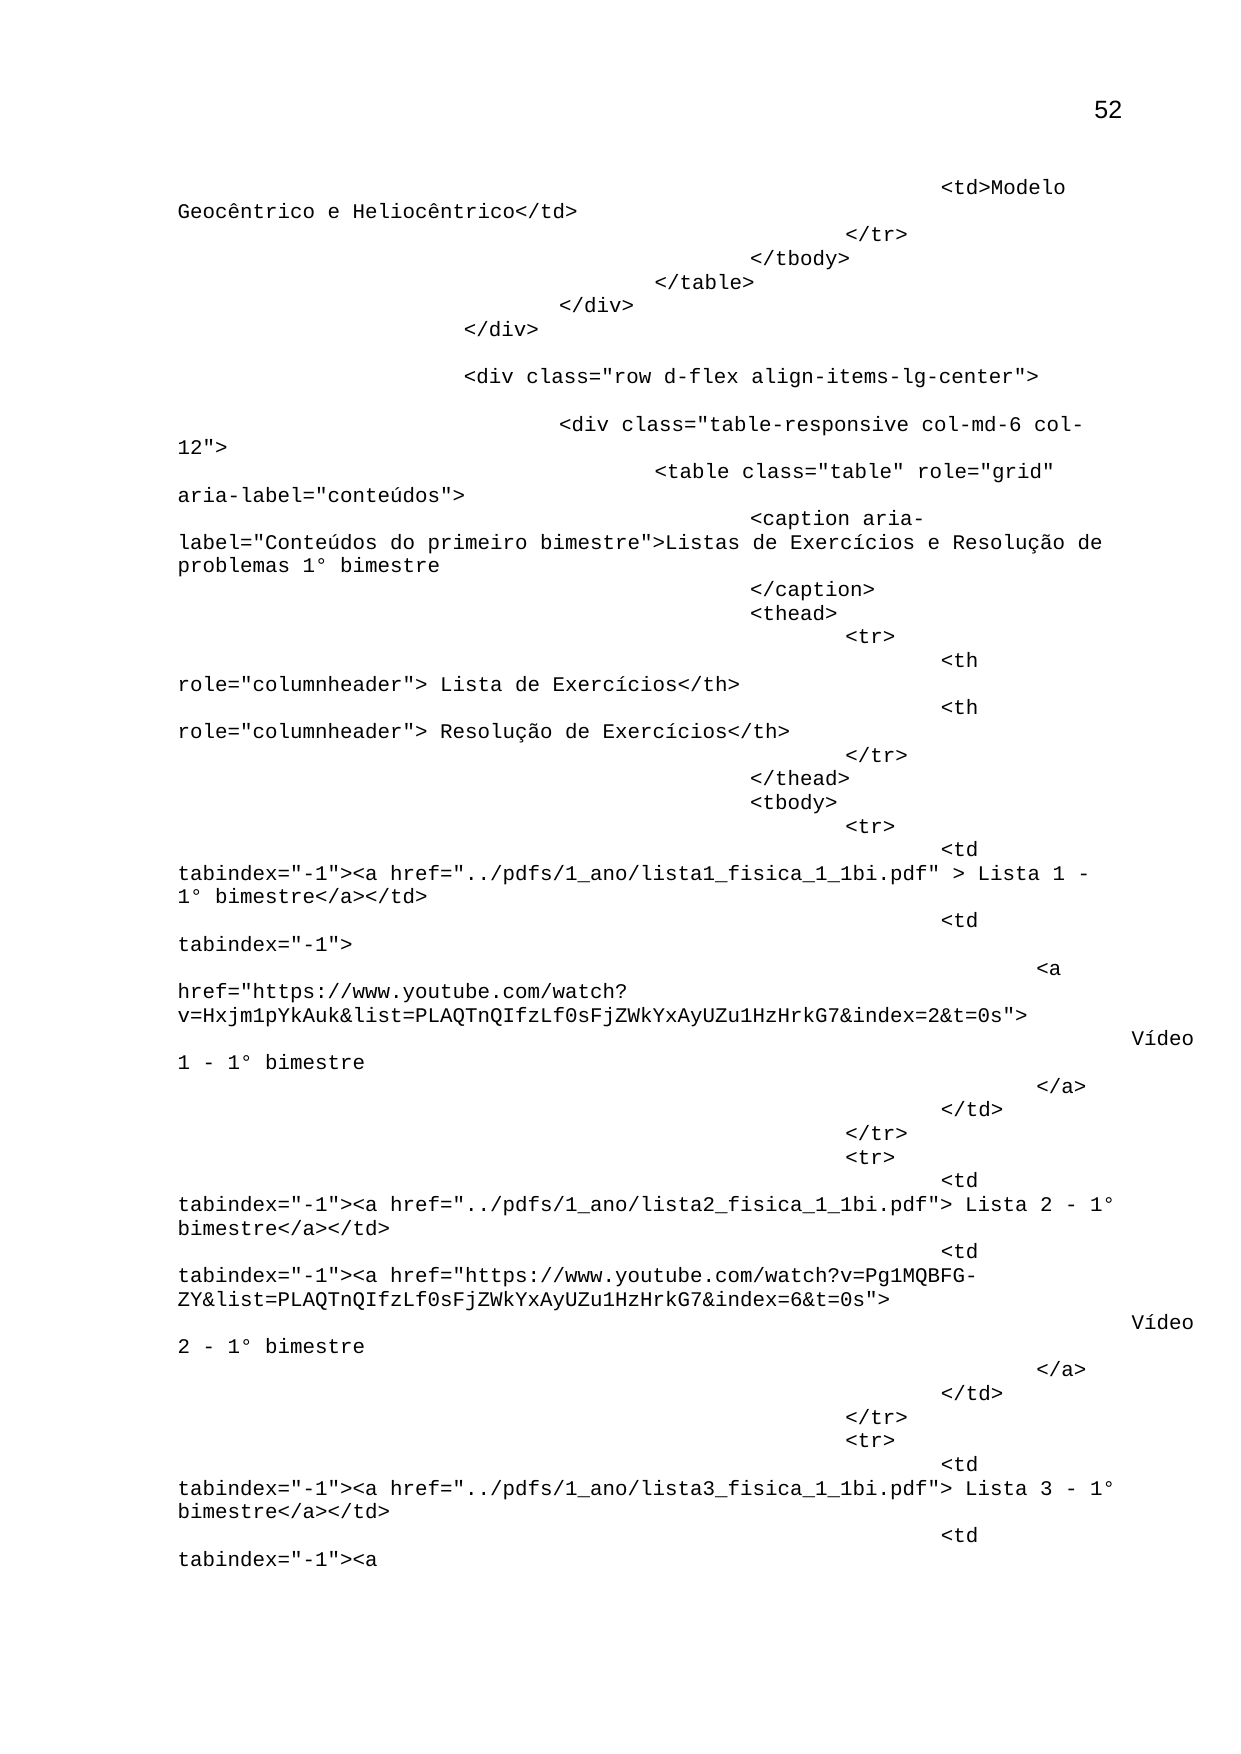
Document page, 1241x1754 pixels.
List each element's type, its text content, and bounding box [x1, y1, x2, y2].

text </caption> [177, 579, 1122, 603]
text <tr> [177, 1430, 1122, 1454]
text <div class="row d-flex align-items-lg-center"> [177, 366, 1122, 390]
text </div> [177, 295, 1122, 319]
text <div class="table-responsive col-md-6 col-12"> [177, 414, 1122, 461]
text </div> [177, 319, 1122, 343]
text </a> [177, 1359, 1122, 1383]
text </table> [177, 272, 1122, 295]
text <th role="columnheader"> Resolução de Exercícios</th> [177, 697, 1122, 745]
text </a> [177, 1076, 1122, 1099]
text Vídeo 1 - 1° bimestre [177, 1028, 1122, 1076]
text </tr> [177, 224, 1122, 248]
text <thead> [177, 603, 1122, 626]
text </tr> [177, 745, 1122, 768]
text <td tabindex="-1"> [177, 910, 1122, 957]
text <a href="https://www.youtube.com/watch?v=Hxjm1pYkAuk&list=PLAQTnQIfzLf0sFjZWkYxAyUZu1HzHrkG7&index=2&t=0s"> [177, 957, 1122, 1028]
text <td tabindex="-1"><a href="../pdfs/1_ano/lista3_fisica_1_1bi.pdf"> Lista 3 - 1° bimestre</a></td> [177, 1454, 1122, 1525]
text <tbody> [177, 792, 1122, 816]
text <td>Modelo Geocêntrico e Heliocêntrico</td> [177, 177, 1122, 224]
text </td> [177, 1099, 1122, 1123]
text </tbody> [177, 248, 1122, 272]
text <tr> [177, 816, 1122, 839]
text </thead> [177, 768, 1122, 792]
text <tr> [177, 626, 1122, 650]
text <tr> [177, 1147, 1122, 1170]
text <table class="table" role="grid" aria-label="conteúdos"> [177, 461, 1122, 508]
text </tr> [177, 1123, 1122, 1147]
text </td> [177, 1383, 1122, 1407]
text <th role="columnheader"> Lista de Exercícios</th> [177, 650, 1122, 697]
text <caption aria-label="Conteúdos do primeiro bimestre">Listas de Exercícios e Resolução de problemas 1° bimestre [177, 508, 1122, 579]
text <td tabindex="-1"><a [177, 1525, 1122, 1572]
text <td tabindex="-1"><a href="https://www.youtube.com/watch?v=Pg1MQBFG-ZY&list=PLAQTnQIfzLf0sFjZWkYxAyUZu1HzHrkG7&index=6&t=0s"> [177, 1241, 1122, 1312]
text <td tabindex="-1"><a href="../pdfs/1_ano/lista2_fisica_1_1bi.pdf"> Lista 2 - 1° bimestre</a></td> [177, 1170, 1122, 1241]
text <td tabindex="-1"><a href="../pdfs/1_ano/lista1_fisica_1_1bi.pdf" > Lista 1 - 1° bimestre</a></td> [177, 839, 1122, 910]
text </tr> [177, 1407, 1122, 1430]
text Vídeo 2 - 1° bimestre [177, 1312, 1122, 1359]
